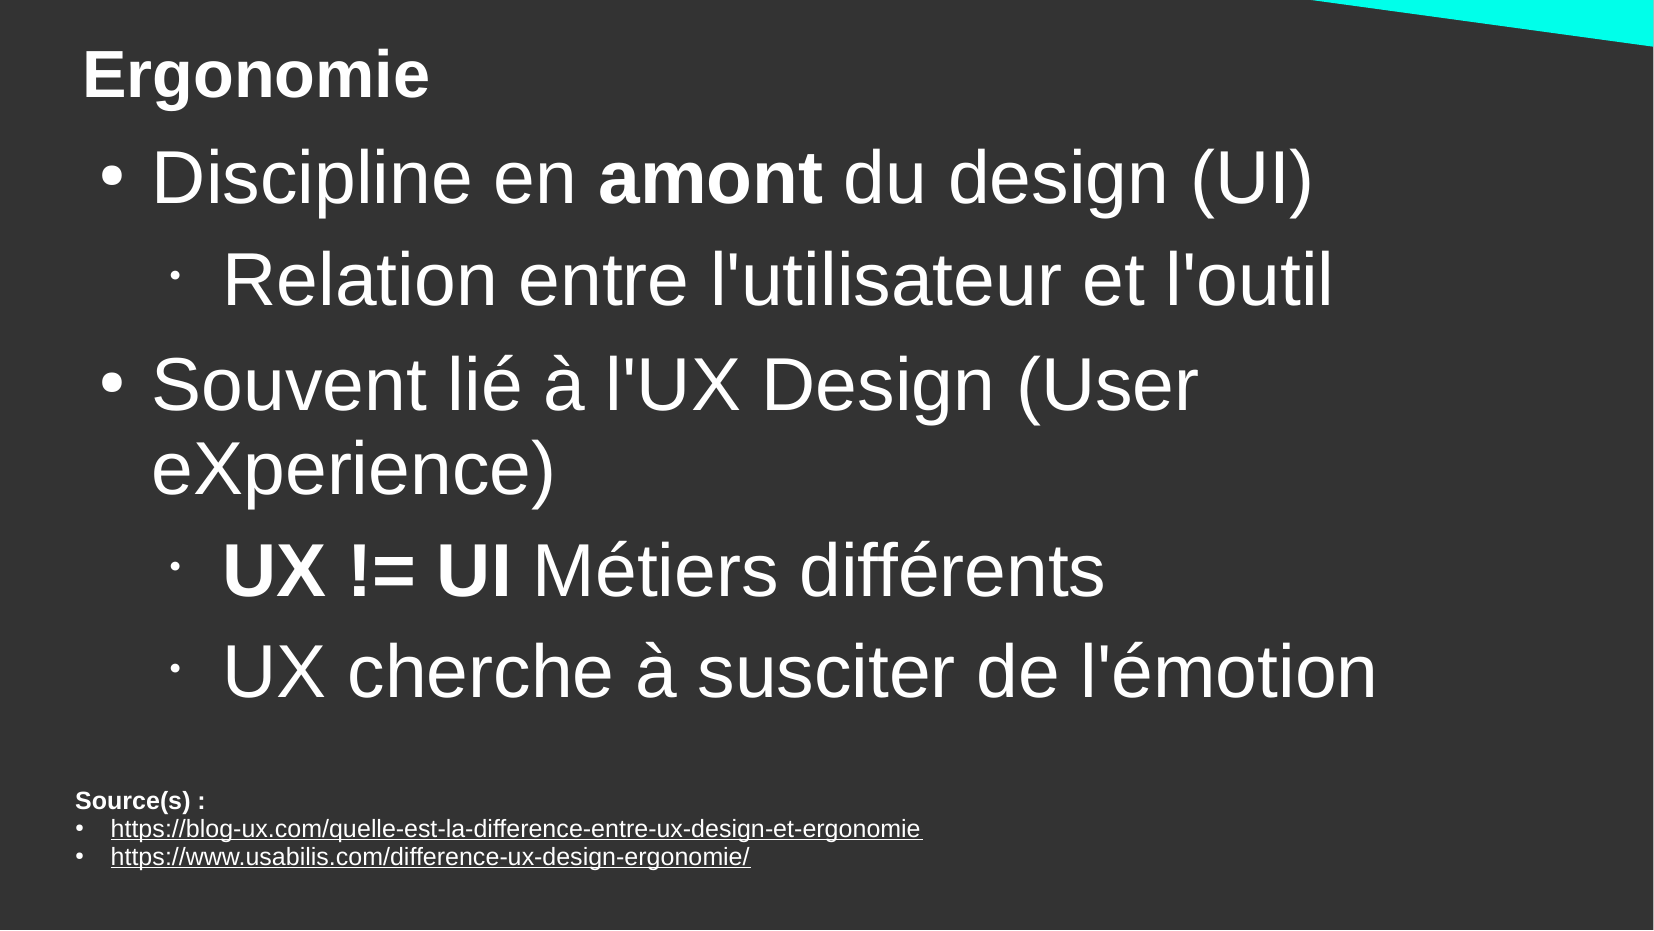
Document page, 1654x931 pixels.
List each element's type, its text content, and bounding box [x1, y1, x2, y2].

list Discipline en amont du design (UI) Relation entre l'utilisateur et l'outil Souvent lié à l'UX Design (User eXperience) UX != UI Métiers différents UX cherche à susciter de l'émotion [80, 135, 1620, 804]
text_box Source(s) : https://blog-ux.com/quelle-est-la-difference-entre-ux-design-et-ergonomie https://www.usabilis.com/difference-ux-design-ergonomie/ [60, 779, 1546, 931]
text_box [1311, 0, 1654, 47]
title Ergonomie [82, 37, 1571, 114]
